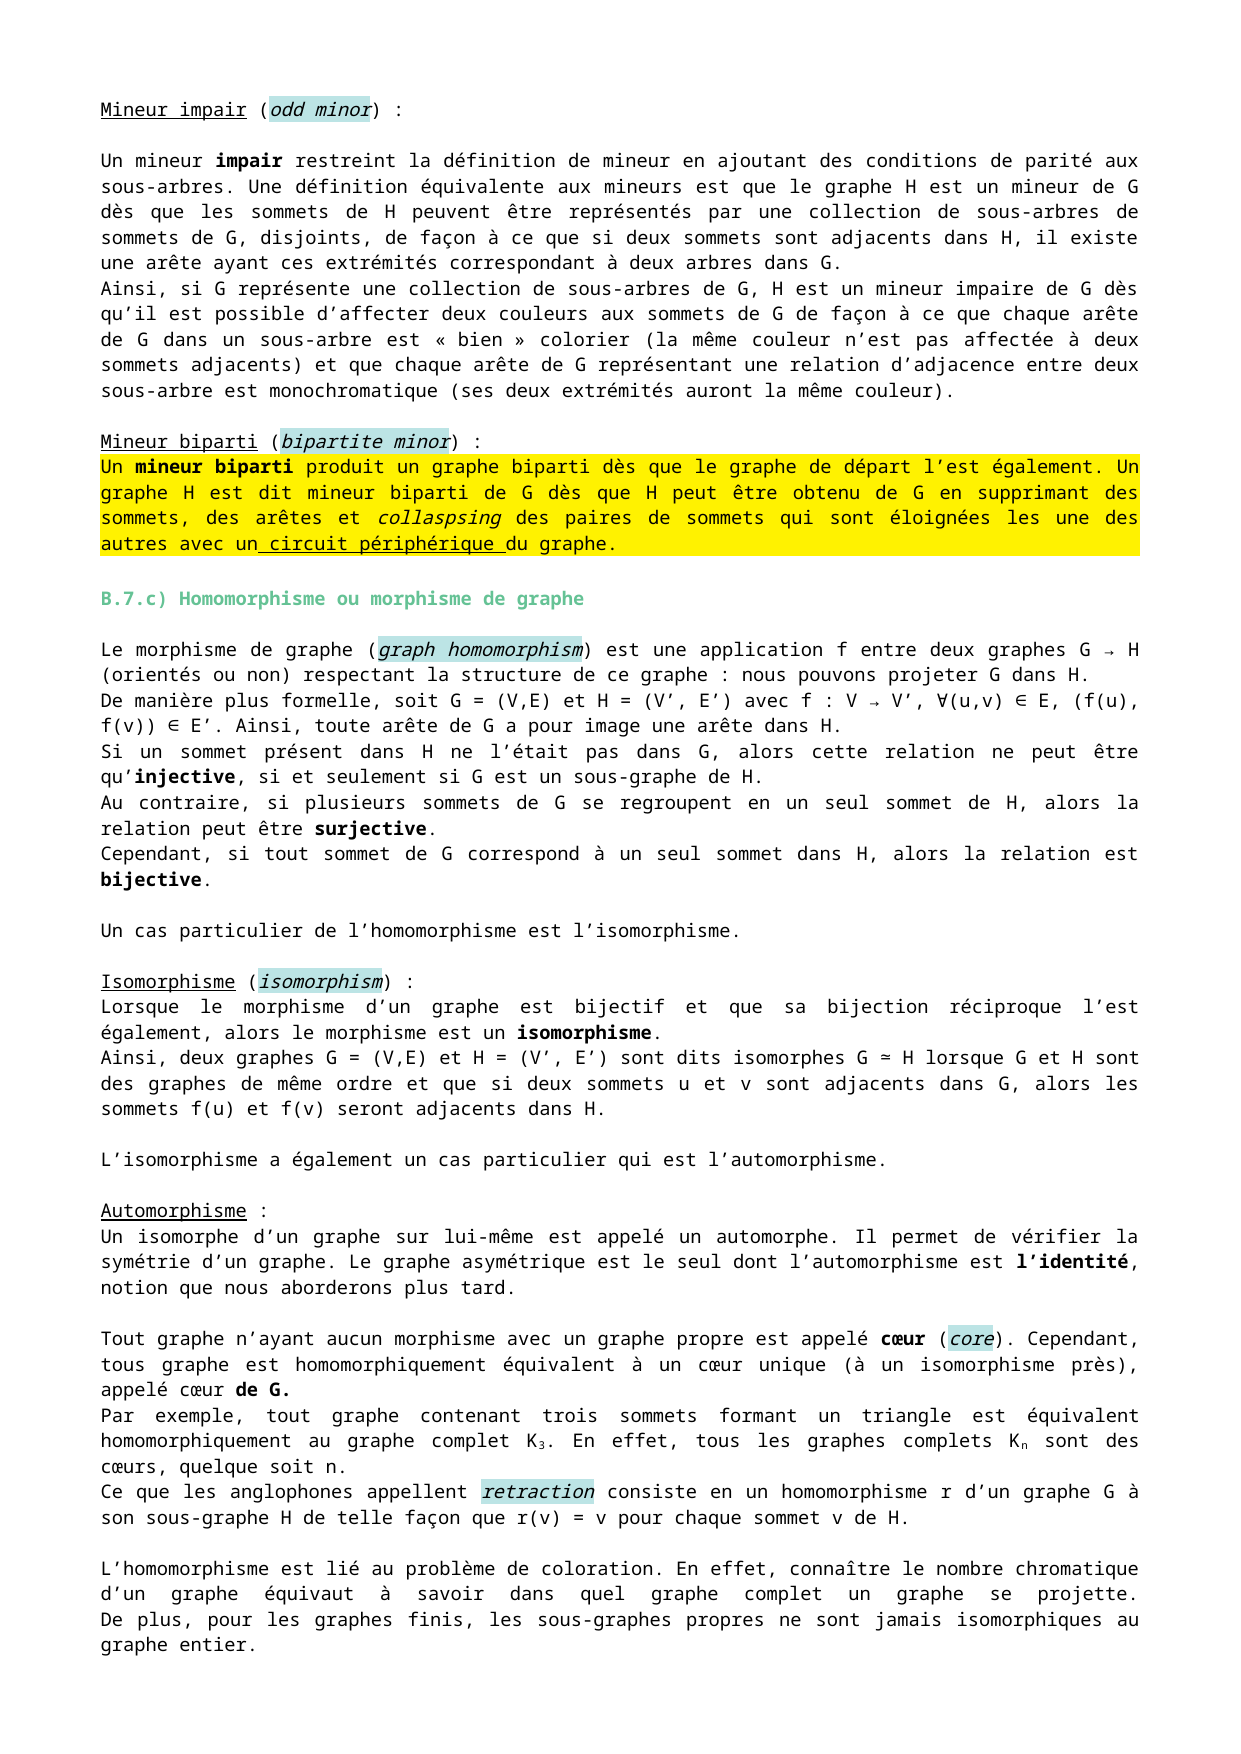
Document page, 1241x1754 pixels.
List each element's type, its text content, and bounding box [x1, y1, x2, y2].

text L’isomorphisme a également un cas particulier qui est l’automorphisme. [100, 1147, 1140, 1172]
text Un isomorphe d’un graphe sur lui-même est appelé un automorphe. Il permet de vérifier la symétrie d’un graphe. Le graphe asymétrique est le seul dont l’automorphisme est l’identité, notion que nous aborderons plus tard. [100, 1223, 1140, 1300]
text Automorphisme : [100, 1198, 1140, 1223]
text B.7.c) Homomorphisme ou morphisme de graphe [100, 585, 1140, 611]
text Tout graphe n’ayant aucun morphisme avec un graphe propre est appelé cœur (core). Cependant, tous graphe est homomorphiquement équivalent à un cœur unique (à un isomorphisme près), appelé cœur de G. [100, 1325, 1140, 1402]
text Ce que les anglophones appellent retraction consiste en un homomorphisme r d’un graphe G à son sous-graphe H de telle façon que r(v) = v pour chaque sommet v de H. [100, 1478, 1140, 1529]
list Un mineur biparti produit un graphe biparti dès que le graphe de départ l’est également. Un graphe H est dit mineur biparti de G dès que H peut être obtenu de G en supprimant des sommets, des arêtes et collaspsing des paires de sommets qui sont éloignées les une des autres avec un circuit périphérique du graphe. [100, 454, 1140, 556]
text Ainsi, deux graphes G = (V,E) et H = (V’, E’) sont dits isomorphes G ≃ H lorsque G et H sont des graphes de même ordre et que si deux sommets u et v sont adjacents dans G, alors les sommets f(u) et f(v) seront adjacents dans H. [100, 1044, 1140, 1121]
list Mineur biparti (bipartite minor) : [100, 428, 1140, 454]
text Le morphisme de graphe (graph homomorphism) est une application f entre deux graphes G → H (orientés ou non) respectant la structure de ce graphe : nous pouvons projeter G dans H. [100, 636, 1140, 687]
text Isomorphisme (isomorphism) : [100, 968, 1140, 993]
text Cependant, si tout sommet de G correspond à un seul sommet dans H, alors la relation est bijective. [100, 840, 1140, 891]
text De manière plus formelle, soit G = (V,E) et H = (V’, E’) avec f : V → V’, ∀(u,v) ∈ E, (f(u), f(v)) ∈ E’. Ainsi, toute arête de G a pour image une arête dans H. [100, 687, 1140, 738]
text Si un sommet présent dans H ne l’était pas dans G, alors cette relation ne peut être qu’injective, si et seulement si G est un sous-graphe de H. [100, 738, 1140, 789]
text Un cas particulier de l’homomorphisme est l’isomorphisme. [100, 917, 1140, 942]
list Mineur impair (odd minor) : [100, 96, 1140, 122]
text L’homomorphisme est lié au problème de coloration. En effet, connaître le nombre chromatique d’un graphe équivaut à savoir dans quel graphe complet un graphe se projette. De plus, pour les graphes finis, les sous-graphes propres ne sont jamais isomorphiques au graphe entier. [100, 1555, 1140, 1657]
text Lorsque le morphisme d’un graphe est bijectif et que sa bijection réciproque l’est également, alors le morphisme est un isomorphisme. [100, 993, 1140, 1044]
text Par exemple, tout graphe contenant trois sommets formant un triangle est équivalent homomorphiquement au graphe complet K3. En effet, tous les graphes complets Kn sont des cœurs, quelque soit n. [100, 1402, 1140, 1478]
list Un mineur impair restreint la définition de mineur en ajoutant des conditions de parité aux sous-arbres. Une définition équivalente aux mineurs est que le graphe H est un mineur de G dès que les sommets de H peuvent être représentés par une collection de sous-arbres de sommets de G, disjoints, de façon à ce que si deux sommets sont adjacents dans H, il existe une arête ayant ces extrémités correspondant à deux arbres dans G. [100, 147, 1140, 275]
list Ainsi, si G représente une collection de sous-arbres de G, H est un mineur impaire de G dès qu’il est possible d’affecter deux couleurs aux sommets de G de façon à ce que chaque arête de G dans un sous-arbre est « bien » colorier (la même couleur n’est pas affectée à deux sommets adjacents) et que chaque arête de G représentant une relation d’adjacence entre deux sous-arbre est monochromatique (ses deux extrémités auront la même couleur). [100, 275, 1140, 403]
text Au contraire, si plusieurs sommets de G se regroupent en un seul sommet de H, alors la relation peut être surjective. [100, 789, 1140, 840]
